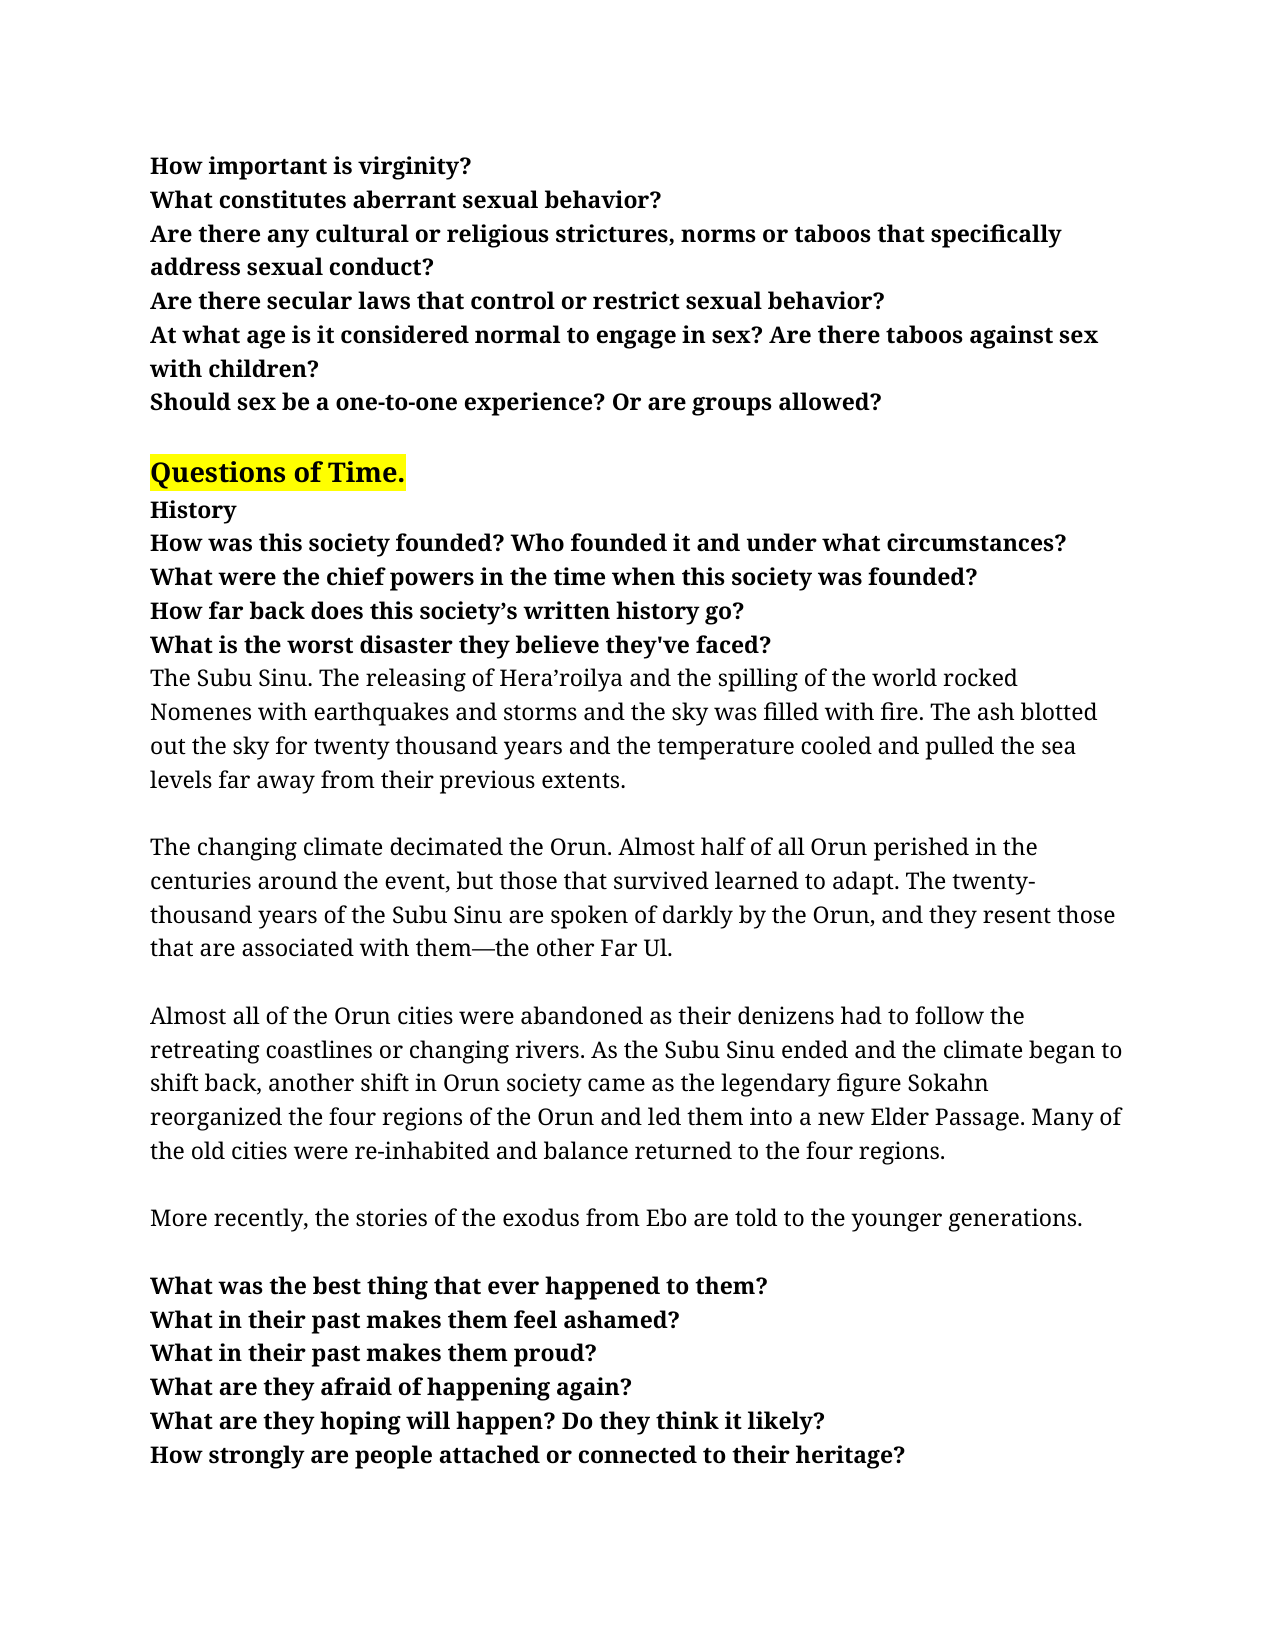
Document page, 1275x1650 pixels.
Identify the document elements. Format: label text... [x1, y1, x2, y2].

text How was this society founded? Who founded it and under what circumstances? [150, 527, 1125, 558]
text The Subu Sinu. The releasing of Hera’roilya and the spilling of the world rocked Nomenes with earthquakes and storms and the sky was filled with fire. The ash blotted out the sky for twenty thousand years and the temperature cooled and pulled the sea levels far away from their previous extents. [150, 662, 1125, 795]
text How important is virginity? What constitutes aberrant sexual behavior? Are there any cultural or religious strictures, norms or taboos that specifically address sexual conduct? Are there secular laws that control or restrict sexual behavior? At what age is it considered normal to engage in sex? Are there taboos against sex with children? Should sex be a one-to-one experience? Or are groups allowed? [150, 150, 1125, 417]
text What was the best thing that ever happened to them? What in their past makes them feel ashamed? What in their past makes them proud? What are they afraid of happening again? What are they hoping will happen? Do they think it likely? How strongly are people attached or connected to their heritage? [150, 1236, 1125, 1470]
text More recently, the stories of the exodus from Ebo are told to the younger generations. [150, 1202, 1125, 1233]
text Almost all of the Orun cities were abandoned as their denizens had to follow the retreating coastlines or changing rivers. As the Subu Sinu ended and the climate began to shift back, another shift in Orun society came as the legendary figure Sokahn reorganized the four regions of the Orun and led them into a new Elder Passage. Many of the old cities were re-inhabited and balance returned to the four regions. [150, 1000, 1125, 1166]
text History [150, 493, 1125, 525]
text The changing climate decimated the Orun. Almost half of all Orun perished in the centuries around the event, but those that survived learned to adapt. The twenty-thousand years of the Subu Sinu are spoken of darkly by the Orun, and they resent those that are associated with them—the other Far Ul. [150, 831, 1125, 963]
text Questions of Time. [150, 454, 1125, 491]
text What were the chief powers in the time when this society was founded? [150, 561, 1125, 592]
text How far back does this society’s written history go? What is the worst disaster they believe they've faced? [150, 595, 1125, 660]
